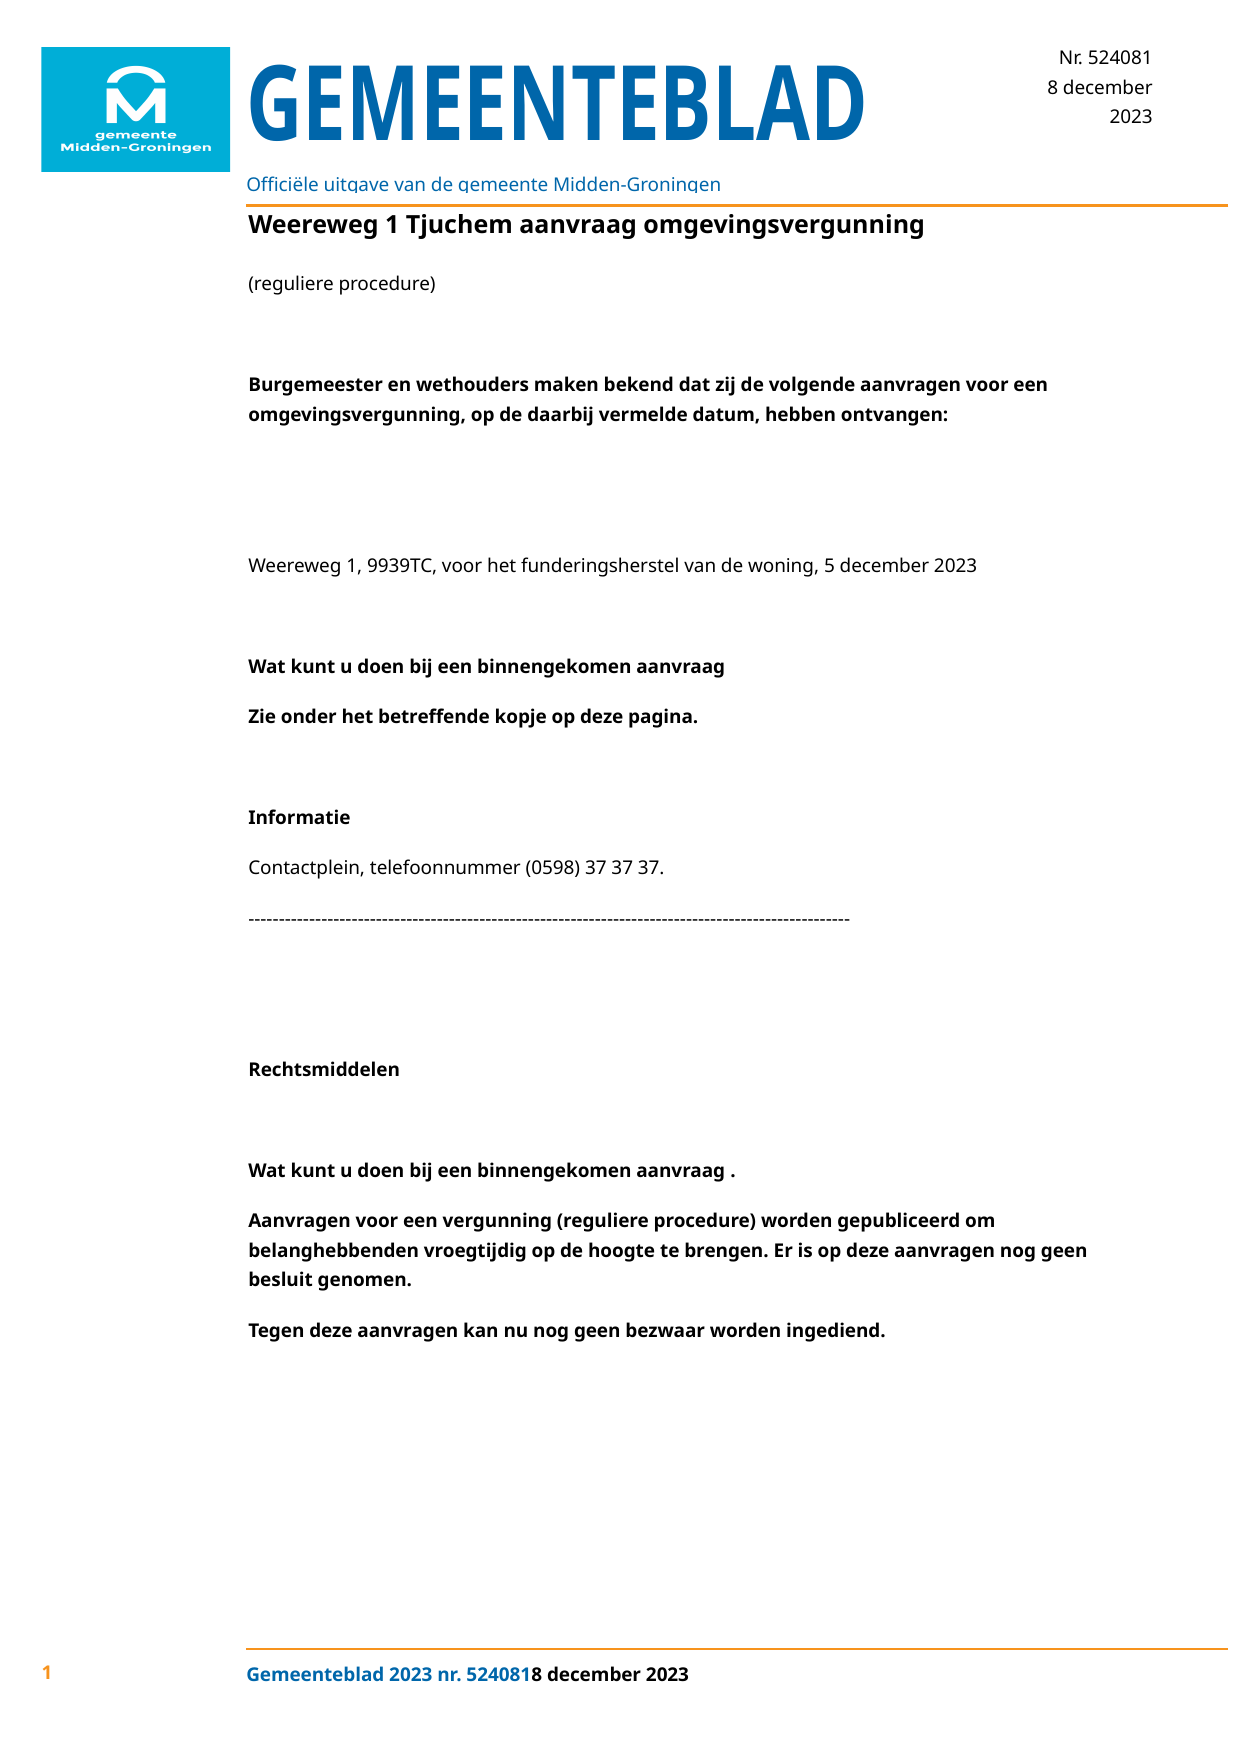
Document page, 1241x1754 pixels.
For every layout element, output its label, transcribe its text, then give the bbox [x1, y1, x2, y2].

text (reguliere procedure) [248, 270, 1152, 296]
picture [184, 146, 190, 153]
text Wat kunt u doen bij een binnengekomen aanvraag [248, 653, 1152, 678]
text Wat kunt u doen bij een binnengekomen aanvraag . [248, 1157, 1152, 1183]
text Informatie [248, 804, 1152, 830]
text Rechtsmiddelen [248, 1056, 1152, 1082]
text Aanvragen voor een vergunning (reguliere procedure) worden gepubliceerd om belanghebbenden vroegtijdig op de hoogte te brengen. Er is op deze aanvragen nog geen besluit genomen. [248, 1207, 1152, 1292]
picture [108, 66, 164, 82]
picture [107, 89, 165, 122]
text --------------------------------------------------------------------------------------------------- [248, 905, 1152, 931]
text Weereweg 1 Tjuchem aanvraag omgevingsvergunning [248, 207, 1152, 241]
text Zie onder het betreffende kopje op deze pagina. [248, 703, 1152, 729]
text Tegen deze aanvragen kan nu nog geen bezwaar worden ingediend. [248, 1317, 1152, 1343]
text Contactplein, telefoonnummer (0598) 37 37 37. [248, 854, 1152, 880]
text Weereweg 1, 9939TC, voor het funderingsherstel van de woning, 5 december 2023 [248, 552, 1152, 578]
text Burgemeester en wethouders maken bekend dat zij de volgende aanvragen voor een omgevingsvergunning, op de daarbij vermelde datum, hebben ontvangen: [248, 371, 1152, 426]
